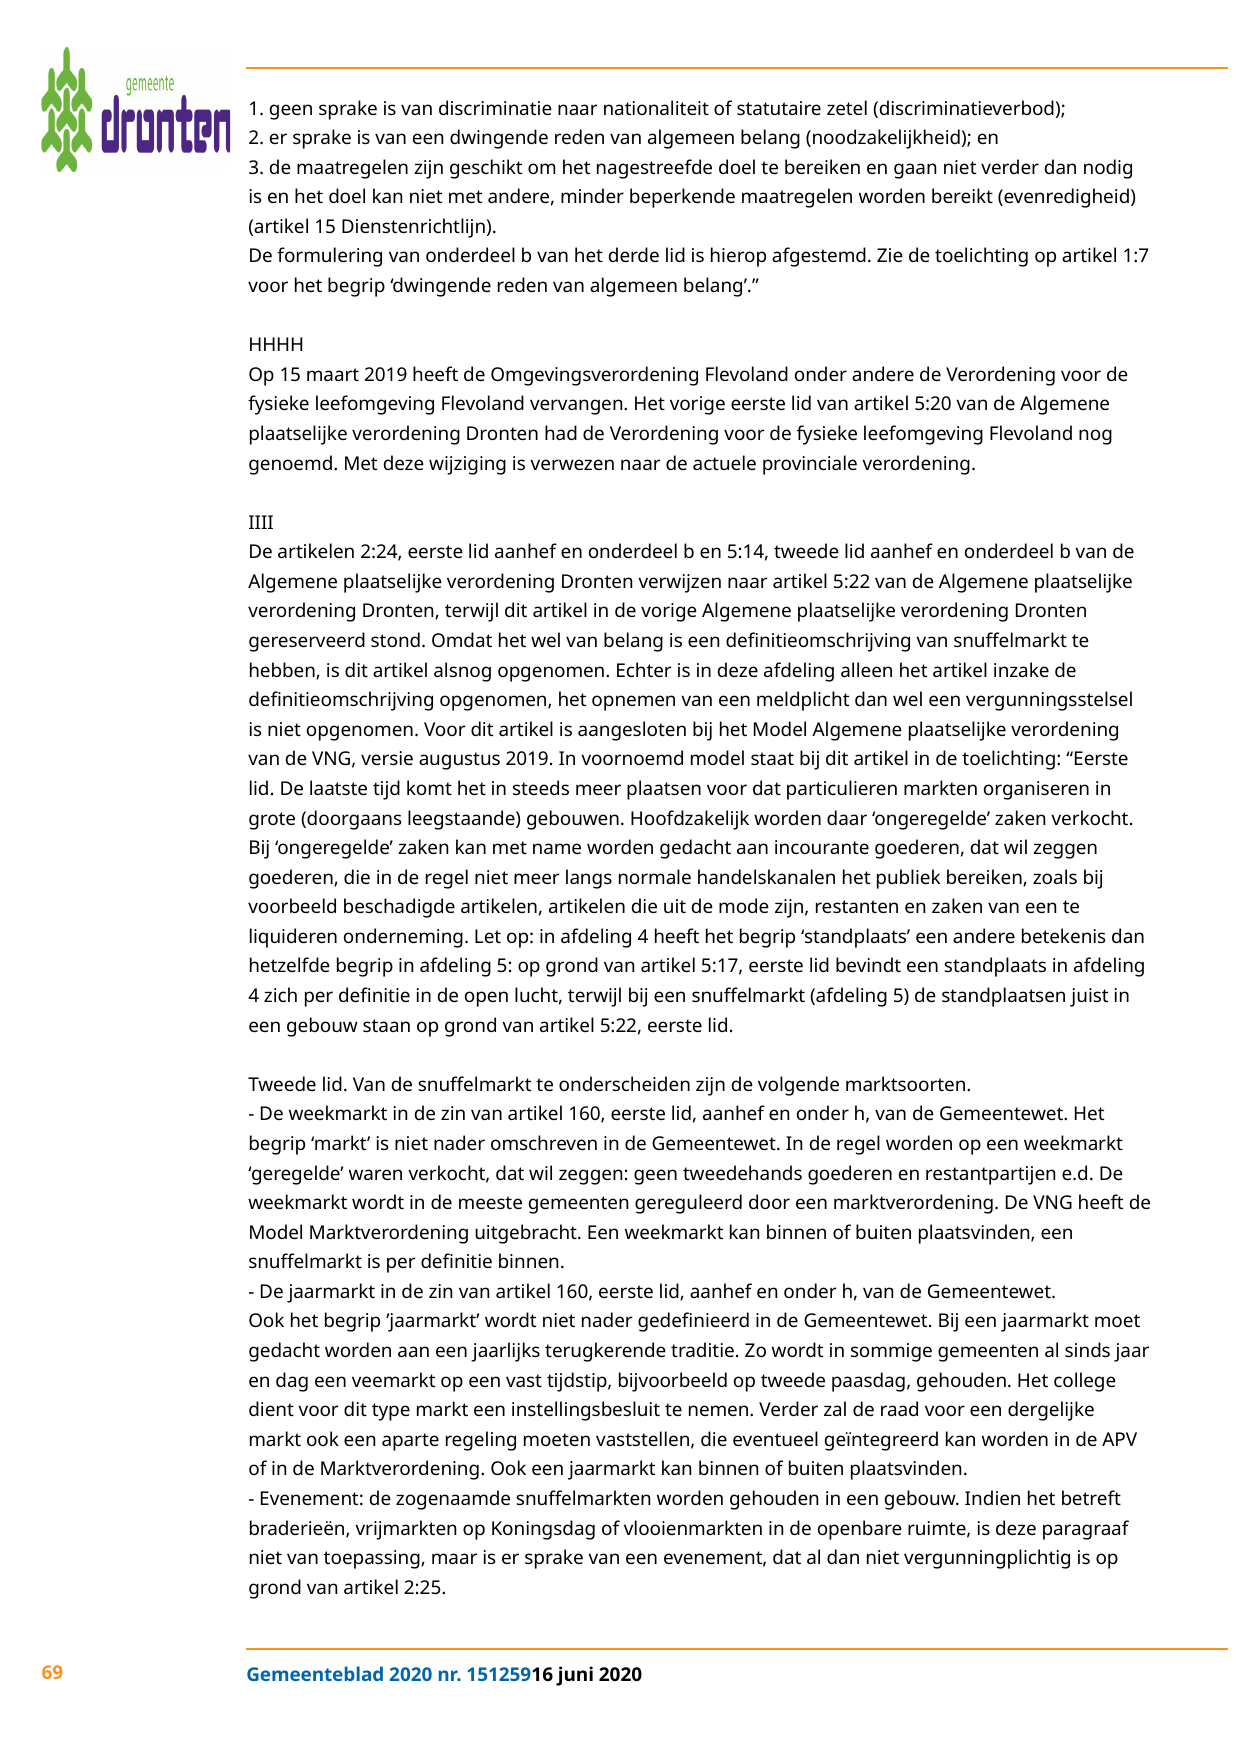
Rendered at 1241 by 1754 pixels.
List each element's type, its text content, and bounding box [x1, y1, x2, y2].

text 2. er sprake is van een dwingende reden van algemeen belang (noodzakelijkheid); en [248, 124, 1152, 150]
text Tweede lid. Van de snuffelmarkt te onderscheiden zijn de volgende marktsoorten. [248, 1071, 1152, 1097]
text De formulering van onderdeel b van het derde lid is hierop afgestemd. Zie de toelichting op artikel 1:7 voor het begrip ‘dwingende reden van algemeen belang’.” [248, 243, 1152, 298]
picture [41, 47, 231, 172]
text - De jaarmarkt in de zin van artikel 160, eerste lid, aanhef en onder h, van de Gemeentewet. [248, 1278, 1152, 1304]
text HHHH [248, 331, 1152, 357]
text De artikelen 2:24, eerste lid aanhef en onderdeel b en 5:14, tweede lid aanhef en onderdeel b van de Algemene plaatselijke verordening Dronten verwijzen naar artikel 5:22 van de Algemene plaatselijke verordening Dronten, terwijl dit artikel in de vorige Algemene plaatselijke verordening Dronten gereserveerd stond. Omdat het wel van belang is een definitieomschrijving van snuffelmarkt te hebben, is dit artikel alsnog opgenomen. Echter is in deze afdeling alleen het artikel inzake de definitieomschrijving opgenomen, het opnemen van een meldplicht dan wel een vergunningsstelsel is niet opgenomen. Voor dit artikel is aangesloten bij het Model Algemene plaatselijke verordening van de VNG, versie augustus 2019. In voornoemd model staat bij dit artikel in de toelichting: “Eerste lid. De laatste tijd komt het in steeds meer plaatsen voor dat particulieren markten organiseren in grote (doorgaans leegstaande) gebouwen. Hoofdzakelijk worden daar ‘ongeregelde’ zaken verkocht. Bij ‘ongeregelde’ zaken kan met name worden gedacht aan incourante goederen, dat wil zeggen goederen, die in de regel niet meer langs normale handelskanalen het publiek bereiken, zoals bij voorbeeld beschadigde artikelen, artikelen die uit de mode zijn, restanten en zaken van een te liquideren onderneming. Let op: in afdeling 4 heeft het begrip ‘standplaats’ een andere betekenis dan hetzelfde begrip in afdeling 5: op grond van artikel 5:17, eerste lid bevindt een standplaats in afdeling 4 zich per definitie in de open lucht, terwijl bij een snuffelmarkt (afdeling 5) de standplaatsen juist in een gebouw staan op grond van artikel 5:22, eerste lid. [248, 538, 1152, 1038]
text Op 15 maart 2019 heeft de Omgevingsverordening Flevoland onder andere de Verordening voor de fysieke leefomgeving Flevoland vervangen. Het vorige eerste lid van artikel 5:20 van de Algemene plaatselijke verordening Dronten had de Verordening voor de fysieke leefomgeving Flevoland nog genoemd. Met deze wijziging is verwezen naar de actuele provinciale verordening. [248, 361, 1152, 476]
text IIII [248, 509, 1152, 535]
text - Evenement: de zogenaamde snuffelmarkten worden gehouden in een gebouw. Indien het betreft braderieën, vrijmarkten op Koningsdag of vlooienmarkten in de openbare ruimte, is deze paragraaf niet van toepassing, maar is er sprake van een evenement, dat al dan niet vergunningplichtig is op grond van artikel 2:25. [248, 1485, 1152, 1600]
text 3. de maatregelen zijn geschikt om het nagestreefde doel te bereiken en gaan niet verder dan nodig is en het doel kan niet met andere, minder beperkende maatregelen worden bereikt (evenredigheid) (artikel 15 Dienstenrichtlijn). [248, 154, 1152, 239]
text 1. geen sprake is van discriminatie naar nationaliteit of statutaire zetel (discriminatieverbod); [248, 95, 1152, 121]
text Ook het begrip ’jaarmarkt’ wordt niet nader gedefinieerd in de Gemeentewet. Bij een jaarmarkt moet gedacht worden aan een jaarlijks terugkerende traditie. Zo wordt in sommige gemeenten al sinds jaar en dag een veemarkt op een vast tijdstip, bijvoorbeeld op tweede paasdag, gehouden. Het college dient voor dit type markt een instellingsbesluit te nemen. Verder zal de raad voor een dergelijke markt ook een aparte regeling moeten vaststellen, die eventueel geïntegreerd kan worden in de APV of in de Marktverordening. Ook een jaarmarkt kan binnen of buiten plaatsvinden. [248, 1308, 1152, 1481]
text - De weekmarkt in de zin van artikel 160, eerste lid, aanhef en onder h, van de Gemeentewet. Het begrip ‘markt’ is niet nader omschreven in de Gemeentewet. In de regel worden op een weekmarkt ‘geregelde’ waren verkocht, dat wil zeggen: geen tweedehands goederen en restantpartijen e.d. De weekmarkt wordt in de meeste gemeenten gereguleerd door een marktverordening. De VNG heeft de Model Marktverordening uitgebracht. Een weekmarkt kan binnen of buiten plaatsvinden, een snuffelmarkt is per definitie binnen. [248, 1101, 1152, 1274]
